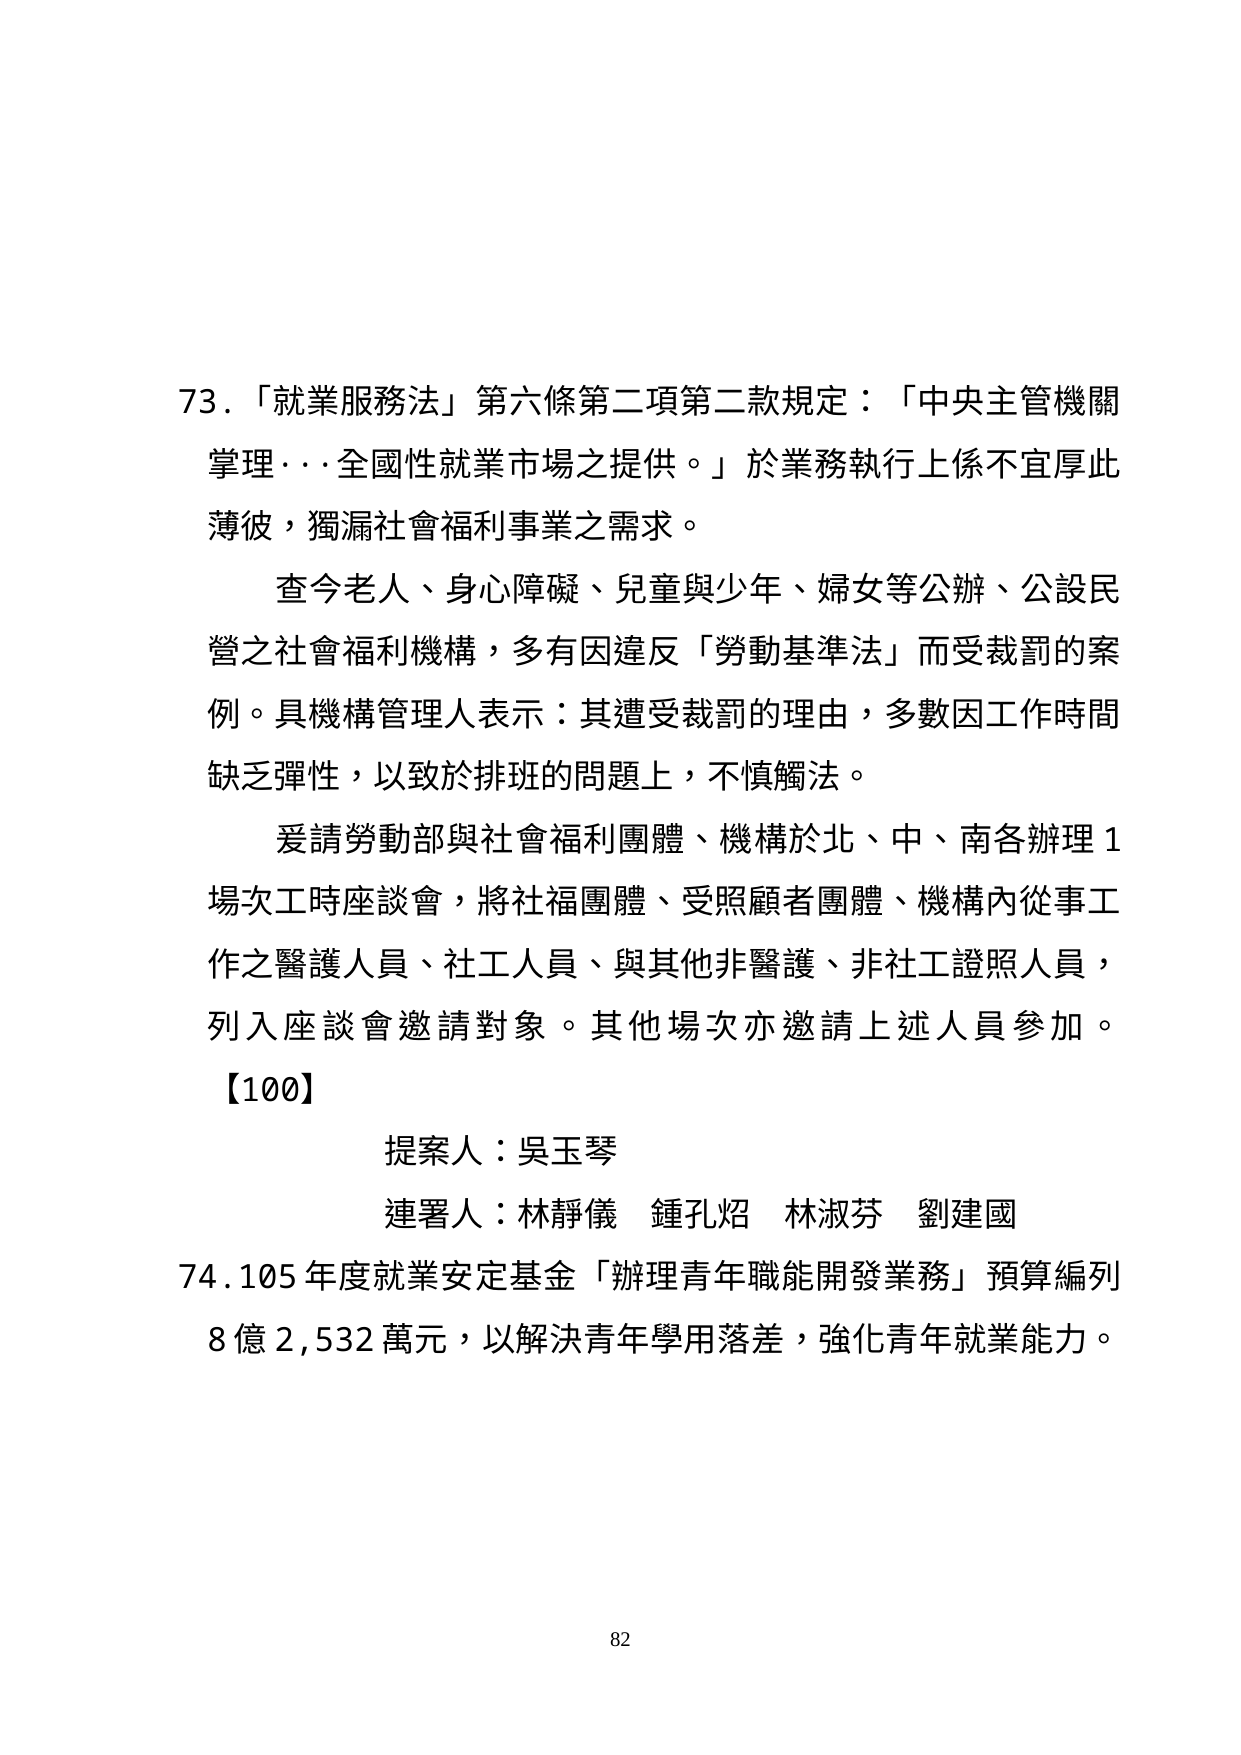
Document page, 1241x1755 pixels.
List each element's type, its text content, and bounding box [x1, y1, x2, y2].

text 查今老人、身心障礙、兒童與少年、婦女等公辦、公設民營之社會福利機構，多有因違反「勞動基準法」而受裁罰的案例。具機構管理人表示：其遭受裁罰的理由，多數因工作時間缺乏彈性，以致於排班的問題上，不慎觸法。 [207, 545, 1122, 795]
text 74.105年度就業安定基金「辦理青年職能開發業務」預算編列8億2,532萬元，以解決青年學用落差，強化青年就業能力。 [177, 1233, 1122, 1358]
text 連署人：林靜儀 鍾孔炤 林淑芬 劉建國 [177, 1170, 1122, 1233]
text 爰請勞動部與社會福利團體、機構於北、中、南各辦理1場次工時座談會，將社福團體、受照顧者團體、機構內從事工作之醫護人員、社工人員、與其他非醫護、非社工證照人員，列入座談會邀請對象。其他場次亦邀請上述人員參加。【100】 [207, 795, 1122, 1108]
text 提案人：吳玉琴 [177, 1108, 1122, 1170]
text 73.「就業服務法」第六條第二項第二款規定：「中央主管機關掌理···全國性就業市場之提供。」於業務執行上係不宜厚此薄彼，獨漏社會福利事業之需求。 [177, 358, 1122, 545]
